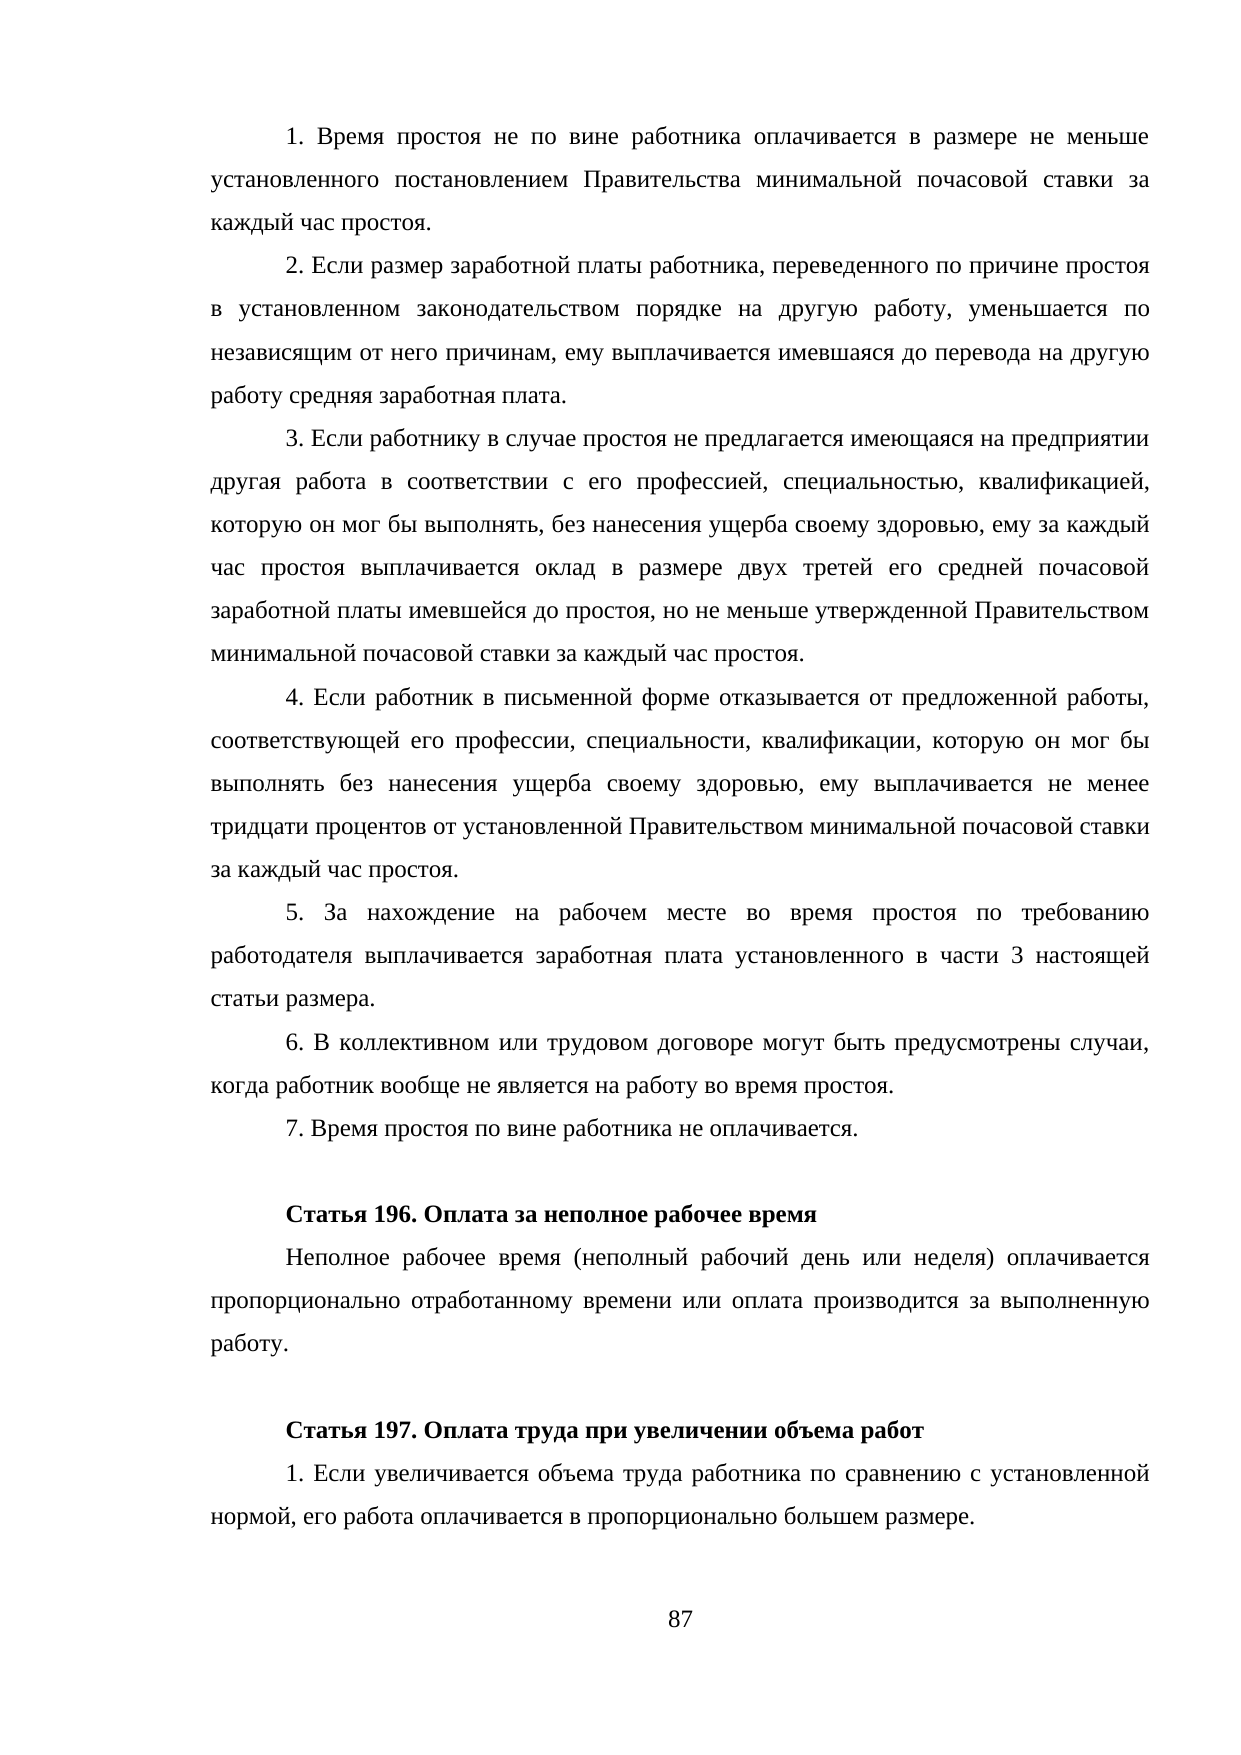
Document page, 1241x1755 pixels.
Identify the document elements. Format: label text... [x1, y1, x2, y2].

text Неполное рабочее время (неполный рабочий день или неделя) оплачивается пропорционально отработанному времени или оплата производится за выполненную работу. [210, 1242, 1151, 1357]
text 2. Если размер заработной платы работника, переведенного по причине простоя в установленном законодательством порядке на другую работу, уменьшается по независящим от него причинам, ему выплачивается имевшаяся до перевода на другую работу средняя заработная плата. [210, 250, 1151, 408]
text 4. Если работник в письменной форме отказывается от предложенной работы, соответствующей его профессии, специальности, квалификации, которую он мог бы выполнять без нанесения ущерба своему здоровью, ему выплачивается не менее тридцати процентов от установленной Правительством минимальной почасовой ставки за каждый час простоя. [210, 682, 1151, 883]
text 1. Время простоя не по вине работника оплачивается в размере не меньше установленного постановлением Правительства минимальной почасовой ставки за каждый час простоя. [210, 121, 1151, 236]
text Статья 197. Оплата труда при увеличении объема работ [210, 1415, 1151, 1443]
text 6. В коллективном или трудовом договоре могут быть предусмотрены случаи, когда работник вообще не является на работу во время простоя. [210, 1027, 1151, 1098]
text 7. Время простоя по вине работника не оплачивается. [210, 1113, 1151, 1142]
text Статья 196. Оплата за неполное рабочее время [210, 1199, 1151, 1228]
text 3. Если работнику в случае простоя не предлагается имеющаяся на предприятии другая работа в соответствии с его профессией, специальностью, квалификацией, которую он мог бы выполнять, без нанесения ущерба своему здоровью, ему за каждый час простоя выплачивается оклад в размере двух третей его средней почасовой заработной платы имевшейся до простоя, но не меньше утвержденной Правительством минимальной почасовой ставки за каждый час простоя. [210, 423, 1151, 667]
text 5. За нахождение на рабочем месте во время простоя по требованию работодателя выплачивается заработная плата установленного в части 3 настоящей статьи размера. [210, 897, 1151, 1012]
text 1. Если увеличивается объема труда работника по сравнению с установленной нормой, его работа оплачивается в пропорционально большем размере. [210, 1458, 1151, 1530]
